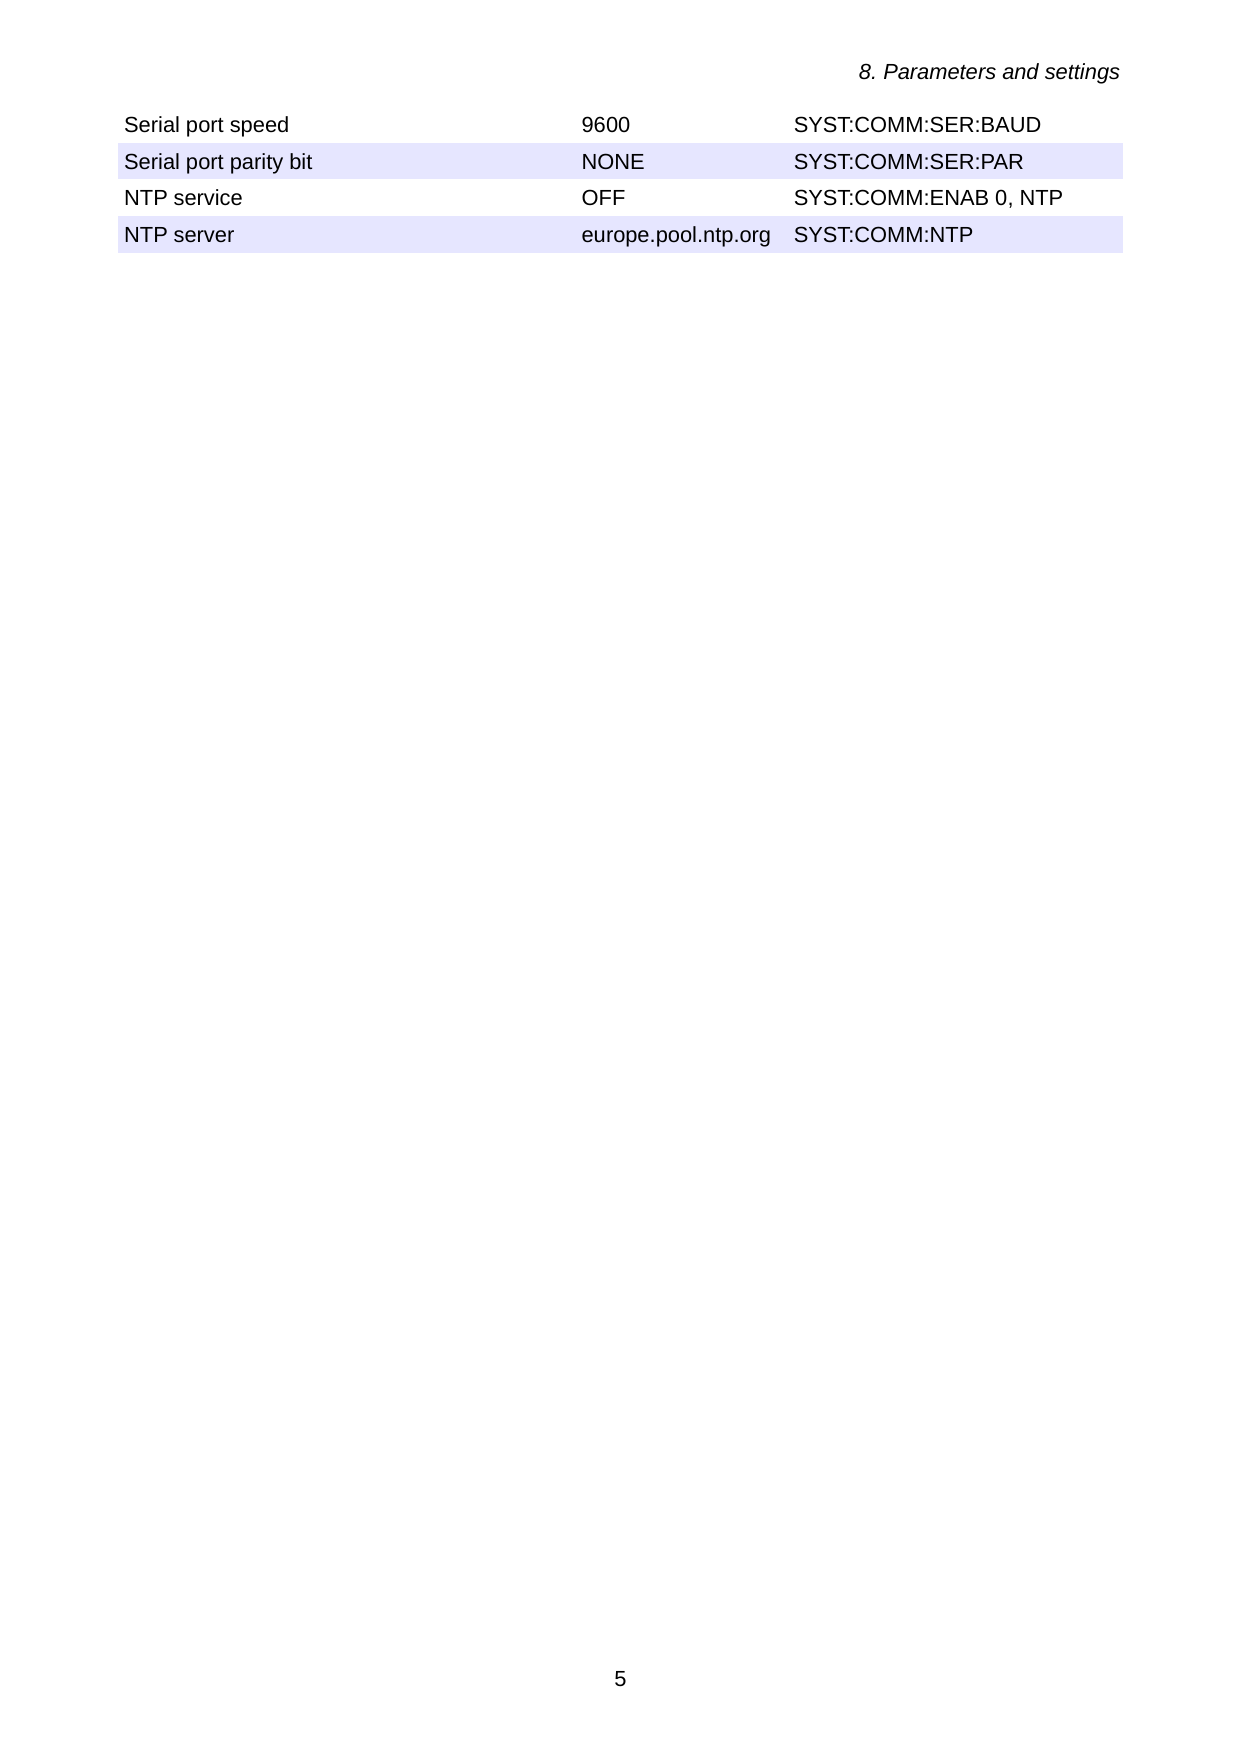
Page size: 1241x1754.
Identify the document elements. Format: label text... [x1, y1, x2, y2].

table_cell SYST:COMM:NTP [788, 216, 1123, 253]
table_cell SYST:COMM:SER:BAUD [788, 106, 1123, 143]
table_cell NTP service [118, 180, 576, 216]
table_cell europe.pool.ntp.org [576, 216, 788, 253]
table_cell NTP server [118, 216, 576, 253]
table_cell SYST:COMM:ENAB 0, NTP [788, 180, 1123, 216]
table_cell SYST:COMM:SER:PAR [788, 143, 1123, 179]
table_cell NONE [576, 143, 788, 179]
table_cell OFF [576, 180, 788, 216]
table_cell Serial port speed [118, 106, 576, 143]
table_cell Serial port parity bit [118, 143, 576, 179]
table_cell 9600 [576, 106, 788, 143]
